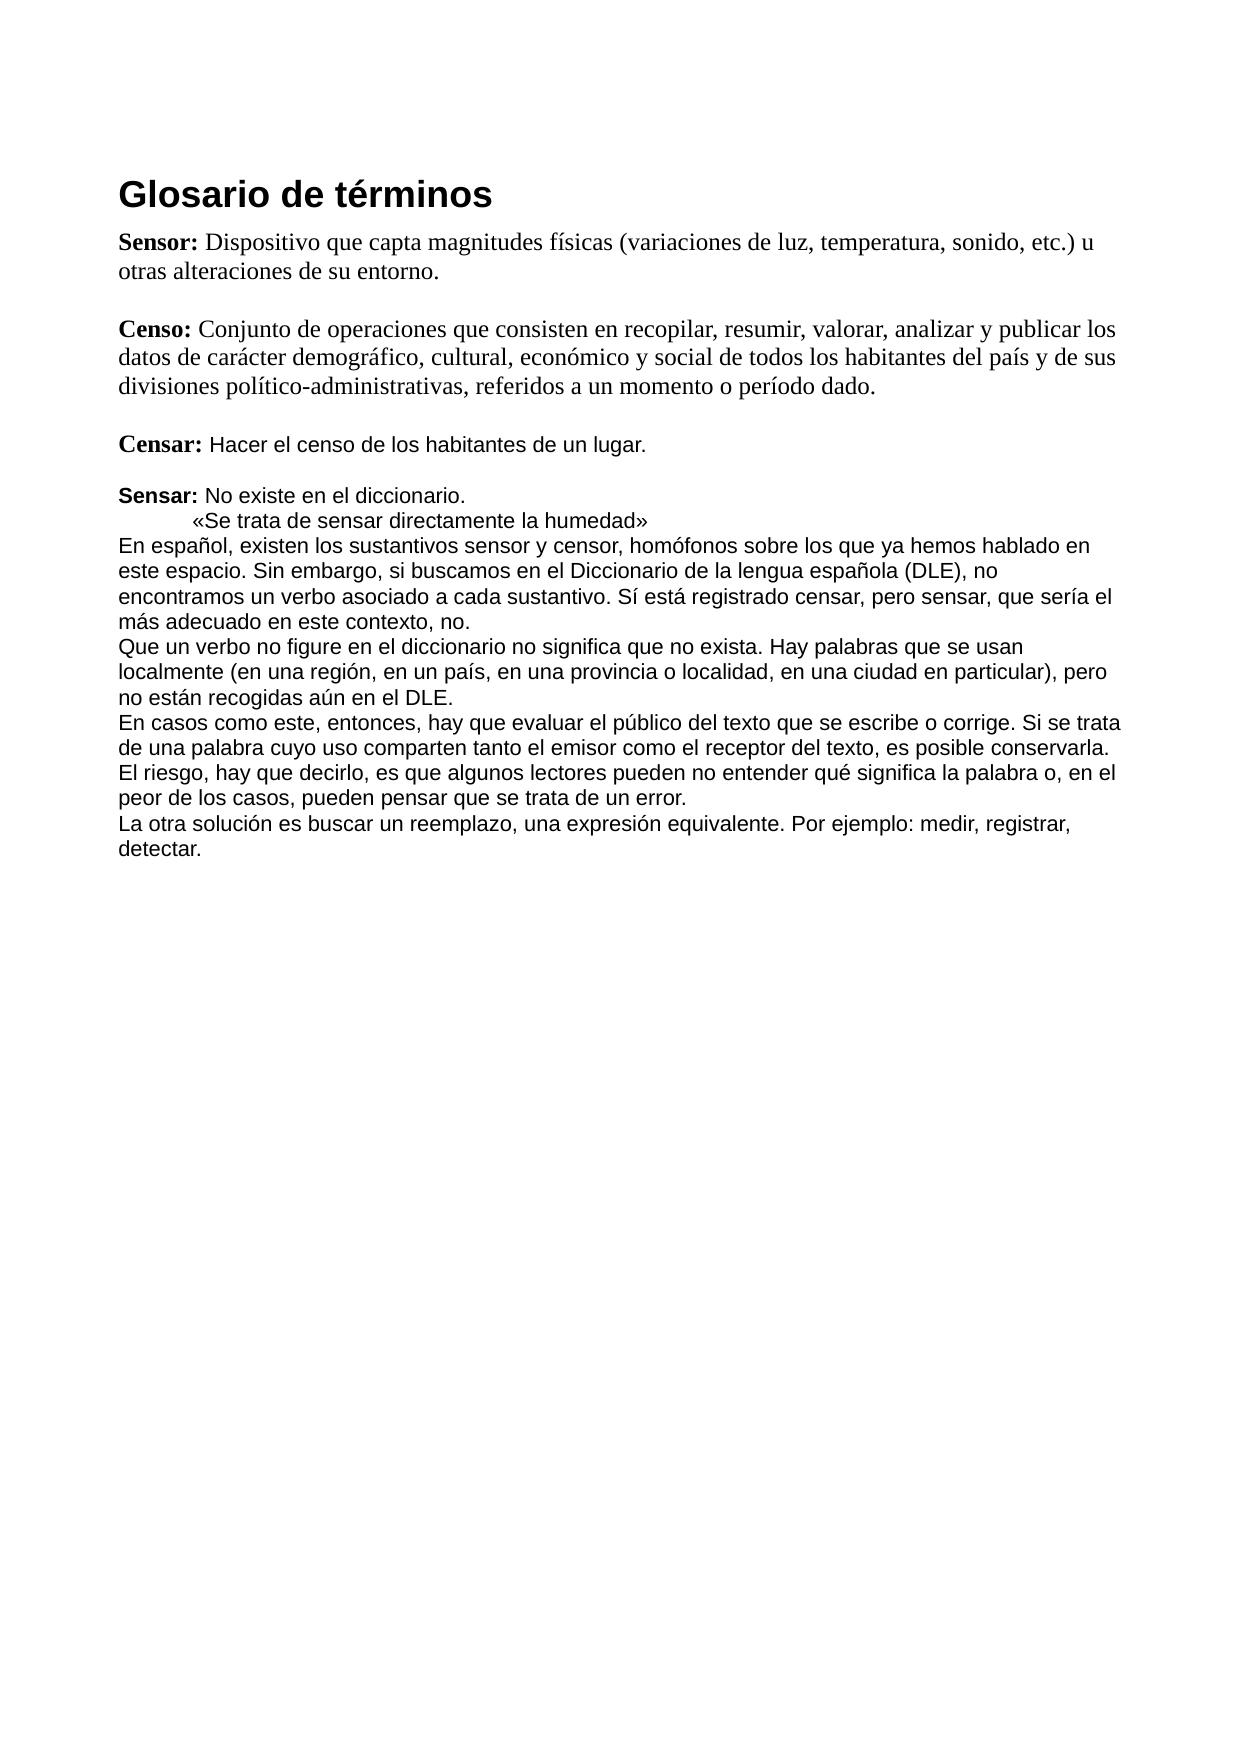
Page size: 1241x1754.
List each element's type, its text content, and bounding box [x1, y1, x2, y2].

text Censar: Hacer el censo de los habitantes de un lugar. [118, 429, 1122, 457]
text Que un verbo no figure en el diccionario no significa que no exista. Hay palabras que se usan localmente (en una región, en un país, en una provincia o localidad, en una ciudad en particular), pero no están recogidas aún en el DLE. [118, 634, 1122, 709]
text En español, existen los sustantivos sensor y censor, homófonos sobre los que ya hemos hablado en este espacio. Sin embargo, si buscamos en el Diccionario de la lengua española (DLE), no encontramos un verbo asociado a cada sustantivo. Sí está registrado censar, pero sensar, que sería el más adecuado en este contexto, no. [118, 533, 1122, 634]
text Sensor: Dispositivo que capta magnitudes físicas (variaciones de luz, temperatura, sonido, etc.) u otras alteraciones de su entorno. [118, 227, 1122, 285]
text Sensar: No existe en el diccionario. [118, 483, 1122, 508]
subtitle Glosario de términos [118, 172, 1122, 215]
text En casos como este, entonces, hay que evaluar el público del texto que se escribe o corrige. Si se trata de una palabra cuyo uso comparten tanto el emisor como el receptor del texto, es posible conservarla. El riesgo, hay que decirlo, es que algunos lectores pueden no entender qué significa la palabra o, en el peor de los casos, pueden pensar que se trata de un error. [118, 709, 1122, 810]
text «Se trata de sensar directamente la humedad» [118, 508, 1122, 533]
text Censo: Conjunto de operaciones que consisten en recopilar, resumir, valorar, analizar y publicar los datos de carácter demográfico, cultural, económico y social de todos los habitantes del país y de sus divisiones político-administrativas, referidos a un momento o período dado. [118, 314, 1122, 400]
text La otra solución es buscar un reemplazo, una expresión equivalente. Por ejemplo: medir, registrar, detectar. [118, 810, 1122, 861]
